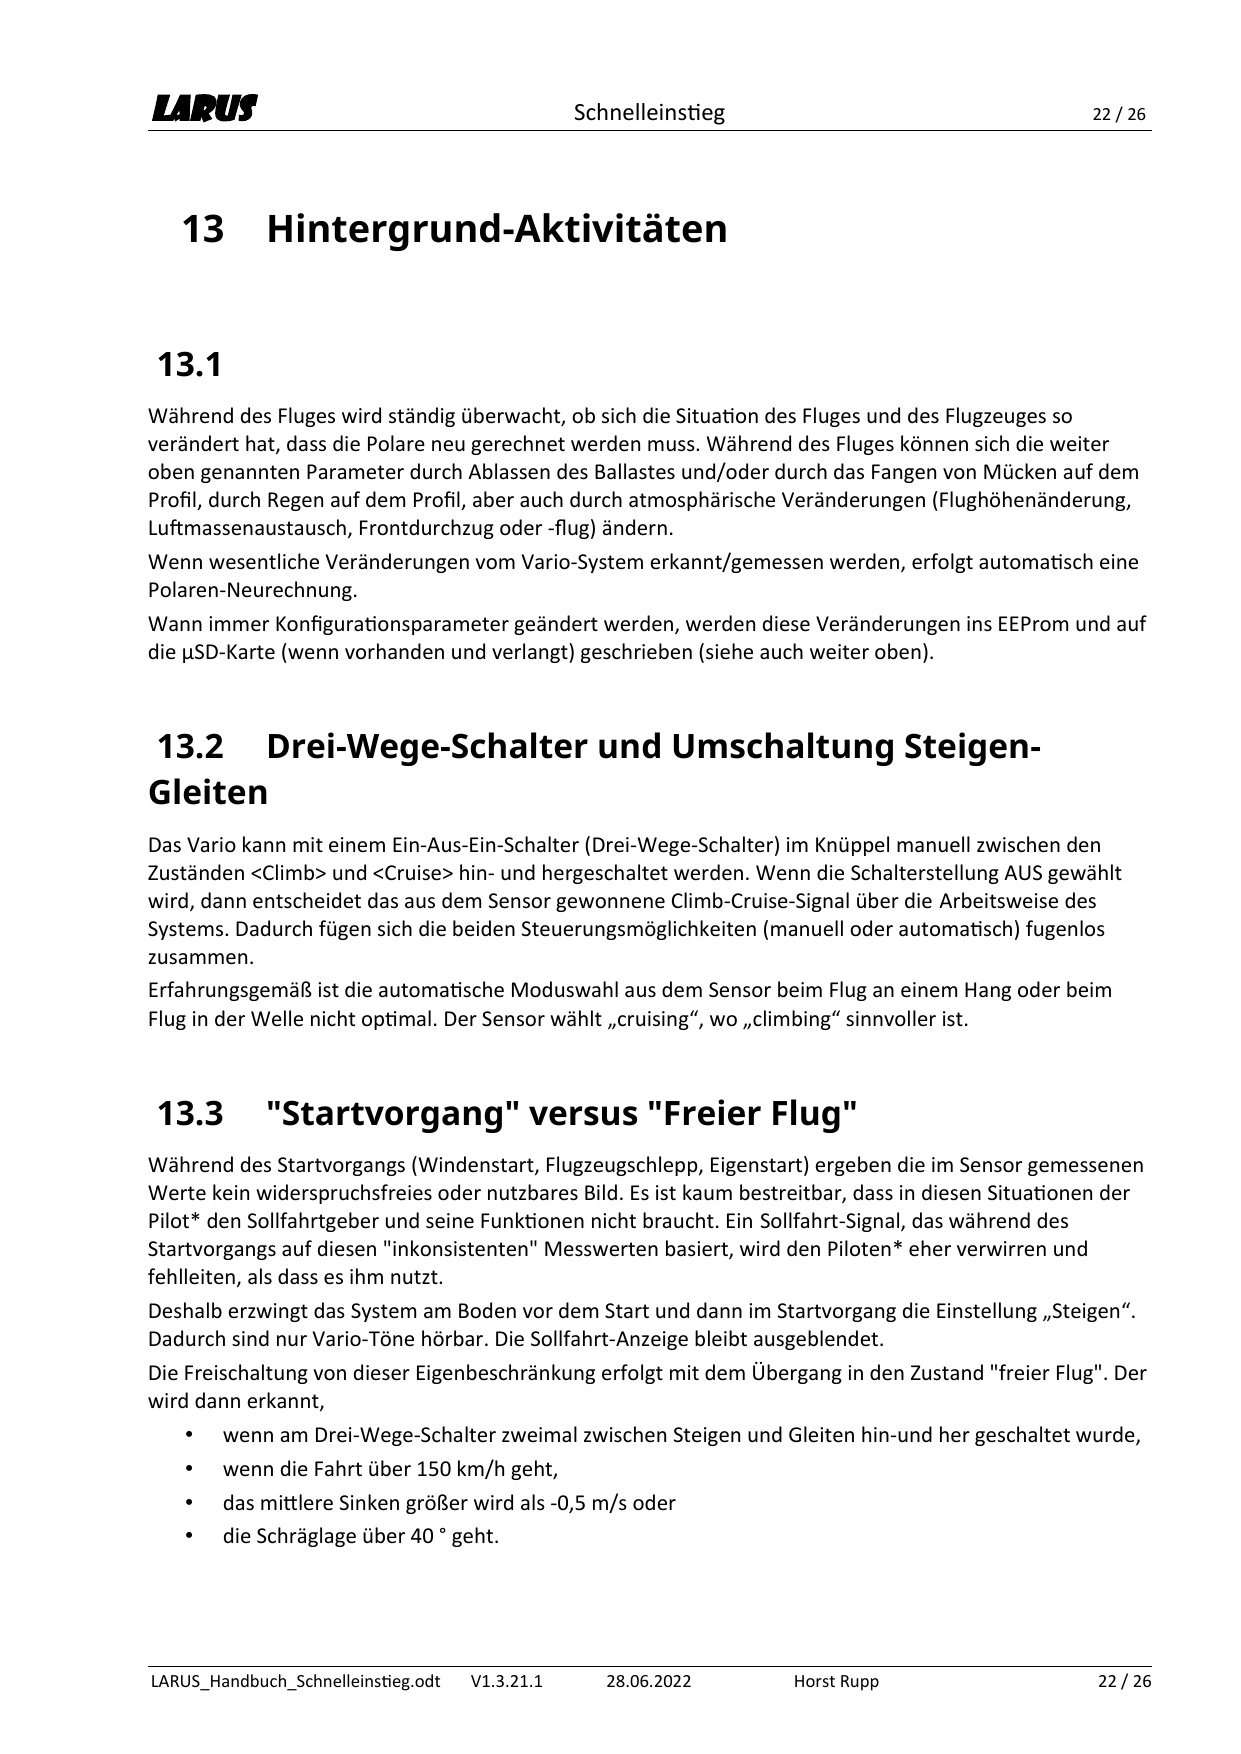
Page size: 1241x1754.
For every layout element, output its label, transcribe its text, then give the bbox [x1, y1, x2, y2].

text Die Freischaltung von dieser Eigenbeschränkung erfolgt mit dem Übergang in den Zustand "freier Flug". Der wird dann erkannt, [148, 1358, 1152, 1414]
list das mittlere Sinken größer wird als -0,5 m/s oder [185, 1488, 1152, 1516]
list die Schräglage über 40 ° geht. [185, 1522, 1152, 1550]
text Während des Startvorgangs (Windenstart, Flugzeugschlepp, Eigenstart) ergeben die im Sensor gemessenen Werte kein widerspruchsfreies oder nutzbares Bild. Es ist kaum bestreitbar, dass in diesen Situationen der Pilot* den Sollfahrtgeber und seine Funktionen nicht braucht. Ein Sollfahrt-Signal, das während des Startvorgangs auf diesen "inkonsistenten" Messwerten basiert, wird den Piloten* eher verwirren und fehlleiten, als dass es ihm nutzt. [148, 1150, 1152, 1291]
list wenn die Fahrt über 150 km/h geht, [185, 1454, 1152, 1482]
text Erfahrungsgemäß ist die automatische Moduswahl aus dem Sensor beim Flug an einem Hang oder beim Flug in der Welle nicht optimal. Der Sensor wählt „cruising“, wo „climbing“ sinnvoller ist. [148, 976, 1152, 1032]
list wenn am Drei-Wege-Schalter zweimal zwischen Steigen und Gleiten hin-und her geschaltet wurde, [185, 1420, 1152, 1448]
text Wenn wesentliche Veränderungen vom Vario-System erkannt/gemessen werden, erfolgt automatisch eine Polaren-Neurechnung. [148, 547, 1152, 603]
subtitle "Startvorgang" versus "Freier Flug" [148, 1060, 1152, 1135]
subtitle Hintergrund-Aktivitäten [148, 167, 1128, 277]
subtitle Drei-Wege-Schalter und Umschaltung Steigen-Gleiten [148, 693, 1152, 814]
text Während des Fluges wird ständig überwacht, ob sich die Situation des Fluges und des Flugzeuges so verändert hat, dass die Polare neu gerechnet werden muss. Während des Fluges können sich die weiter oben genannten Parameter durch Ablassen des Ballastes und/oder durch das Fangen von Mücken auf dem Profil, durch Regen auf dem Profil, aber auch durch atmosphärische Veränderungen (Flughöhenänderung, Luftmassenaustausch, Frontdurchzug oder -flug) ändern. [148, 401, 1152, 541]
text Das Vario kann mit einem Ein-Aus-Ein-Schalter (Drei-Wege-Schalter) im Knüppel manuell zwischen den Zuständen <Climb> und <Cruise> hin- und hergeschaltet werden. Wenn die Schalterstellung AUS gewählt wird, dann entscheidet das aus dem Sensor gewonnene Climb-Cruise-Signal über die Arbeitsweise des Systems. Dadurch fügen sich die beiden Steuerungsmöglichkeiten (manuell oder automatisch) fugenlos zusammen. [148, 830, 1152, 970]
text Deshalb erzwingt das System am Boden vor dem Start und dann im Startvorgang die Einstellung „Steigen“. Dadurch sind nur Vario-Töne hörbar. Die Sollfahrt-Anzeige bleibt ausgeblendet. [148, 1296, 1152, 1352]
text Wann immer Konfigurationsparameter geändert werden, werden diese Veränderungen ins EEProm und auf die µSD-Karte (wenn vorhanden und verlangt) geschrieben (siehe auch weiter oben). [148, 609, 1152, 665]
